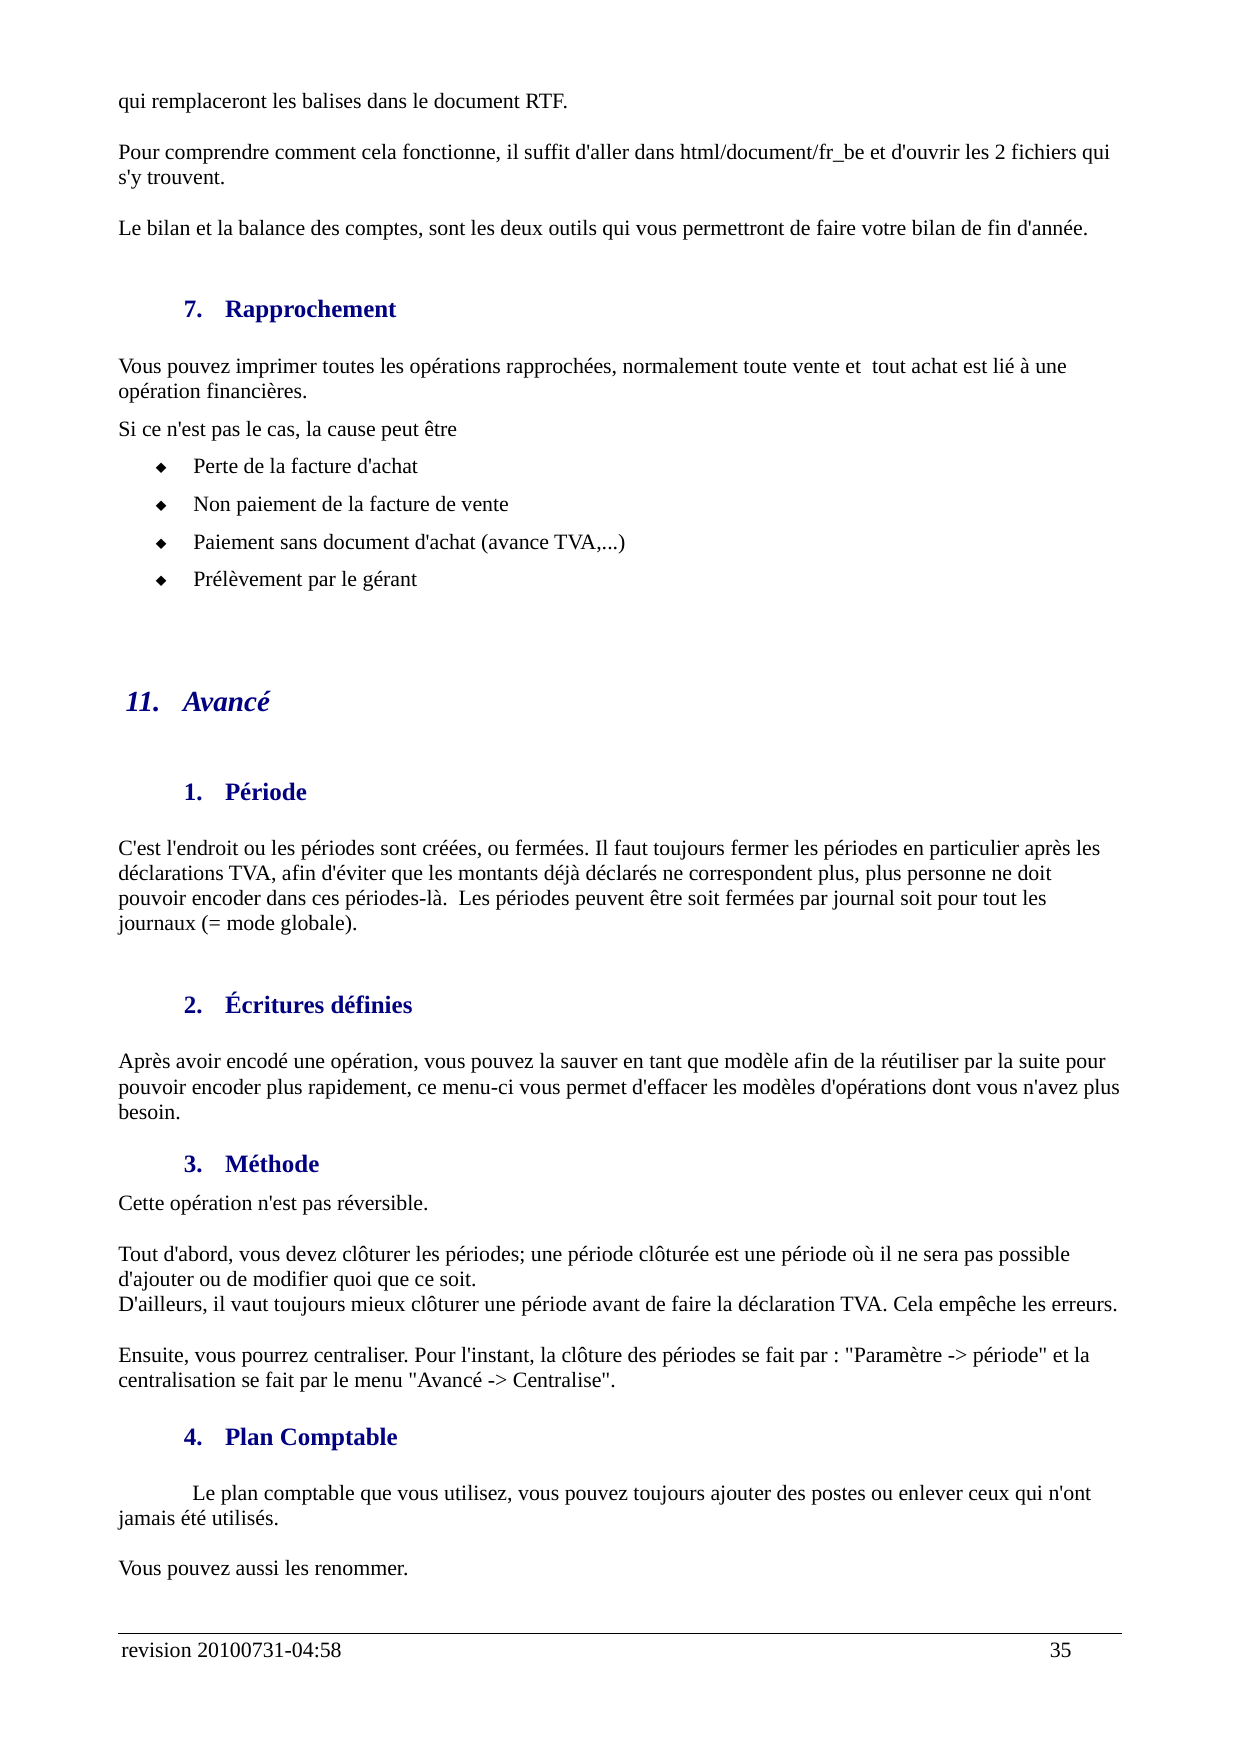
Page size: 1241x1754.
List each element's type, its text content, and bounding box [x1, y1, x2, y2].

subtitle Méthode [177, 1149, 1122, 1178]
text Après avoir encodé une opération, vous pouvez la sauver en tant que modèle afin de la réutiliser par la suite pour pouvoir encoder plus rapidement, ce menu-ci vous permet d'effacer les modèles d'opérations dont vous n'avez plus besoin. [118, 1048, 1122, 1124]
text C'est l'endroit ou les périodes sont créées, ou fermées. Il faut toujours fermer les périodes en particulier après les déclarations TVA, afin d'éviter que les montants déjà déclarés ne correspondent plus, plus personne ne doit pouvoir encoder dans ces périodes-là. Les périodes peuvent être soit fermées par journal soit pour tout les journaux (= mode globale). [118, 835, 1122, 936]
text Le plan comptable que vous utilisez, vous pouvez toujours ajouter des postes ou enlever ceux qui n'ont jamais été utilisés. [118, 1480, 1122, 1530]
list Perte de la facture d'achat [156, 453, 1122, 478]
list Non paiement de la facture de vente [156, 491, 1122, 516]
text Ensuite, vous pourrez centraliser. Pour l'instant, la clôture des périodes se fait par : "Paramètre -> période" et la centralisation se fait par le menu "Avancé -> Centralise". [118, 1342, 1122, 1392]
subtitle Avancé [118, 684, 1122, 718]
text Pour comprendre comment cela fonctionne, il suffit d'aller dans html/document/fr_be et d'ouvrir les 2 fichiers qui s'y trouvent. [118, 139, 1122, 189]
subtitle Écritures définies [177, 990, 1122, 1019]
text Cette opération n'est pas réversible. [118, 1190, 1122, 1216]
text qui remplaceront les balises dans le document RTF. [118, 88, 1122, 114]
text Vous pouvez aussi les renommer. [118, 1555, 1122, 1581]
subtitle Période [177, 777, 1122, 805]
list Paiement sans document d'achat (avance TVA,...) [156, 529, 1122, 554]
subtitle Rapprochement [177, 294, 1122, 323]
text Tout d'abord, vous devez clôturer les périodes; une période clôturée est une période où il ne sera pas possible d'ajouter ou de modifier quoi que ce soit. [118, 1241, 1122, 1291]
text D'ailleurs, il vaut toujours mieux clôturer une période avant de faire la déclaration TVA. Cela empêche les erreurs. [118, 1291, 1122, 1316]
list Prélèvement par le gérant [156, 566, 1122, 592]
text Le bilan et la balance des comptes, sont les deux outils qui vous permettront de faire votre bilan de fin d'année. [118, 214, 1122, 240]
text Vous pouvez imprimer toutes les opérations rapprochées, normalement toute vente et tout achat est lié à une opération financières. [118, 353, 1122, 403]
text Si ce n'est pas le cas, la cause peut être [118, 416, 1122, 441]
subtitle Plan Comptable [177, 1422, 1122, 1450]
